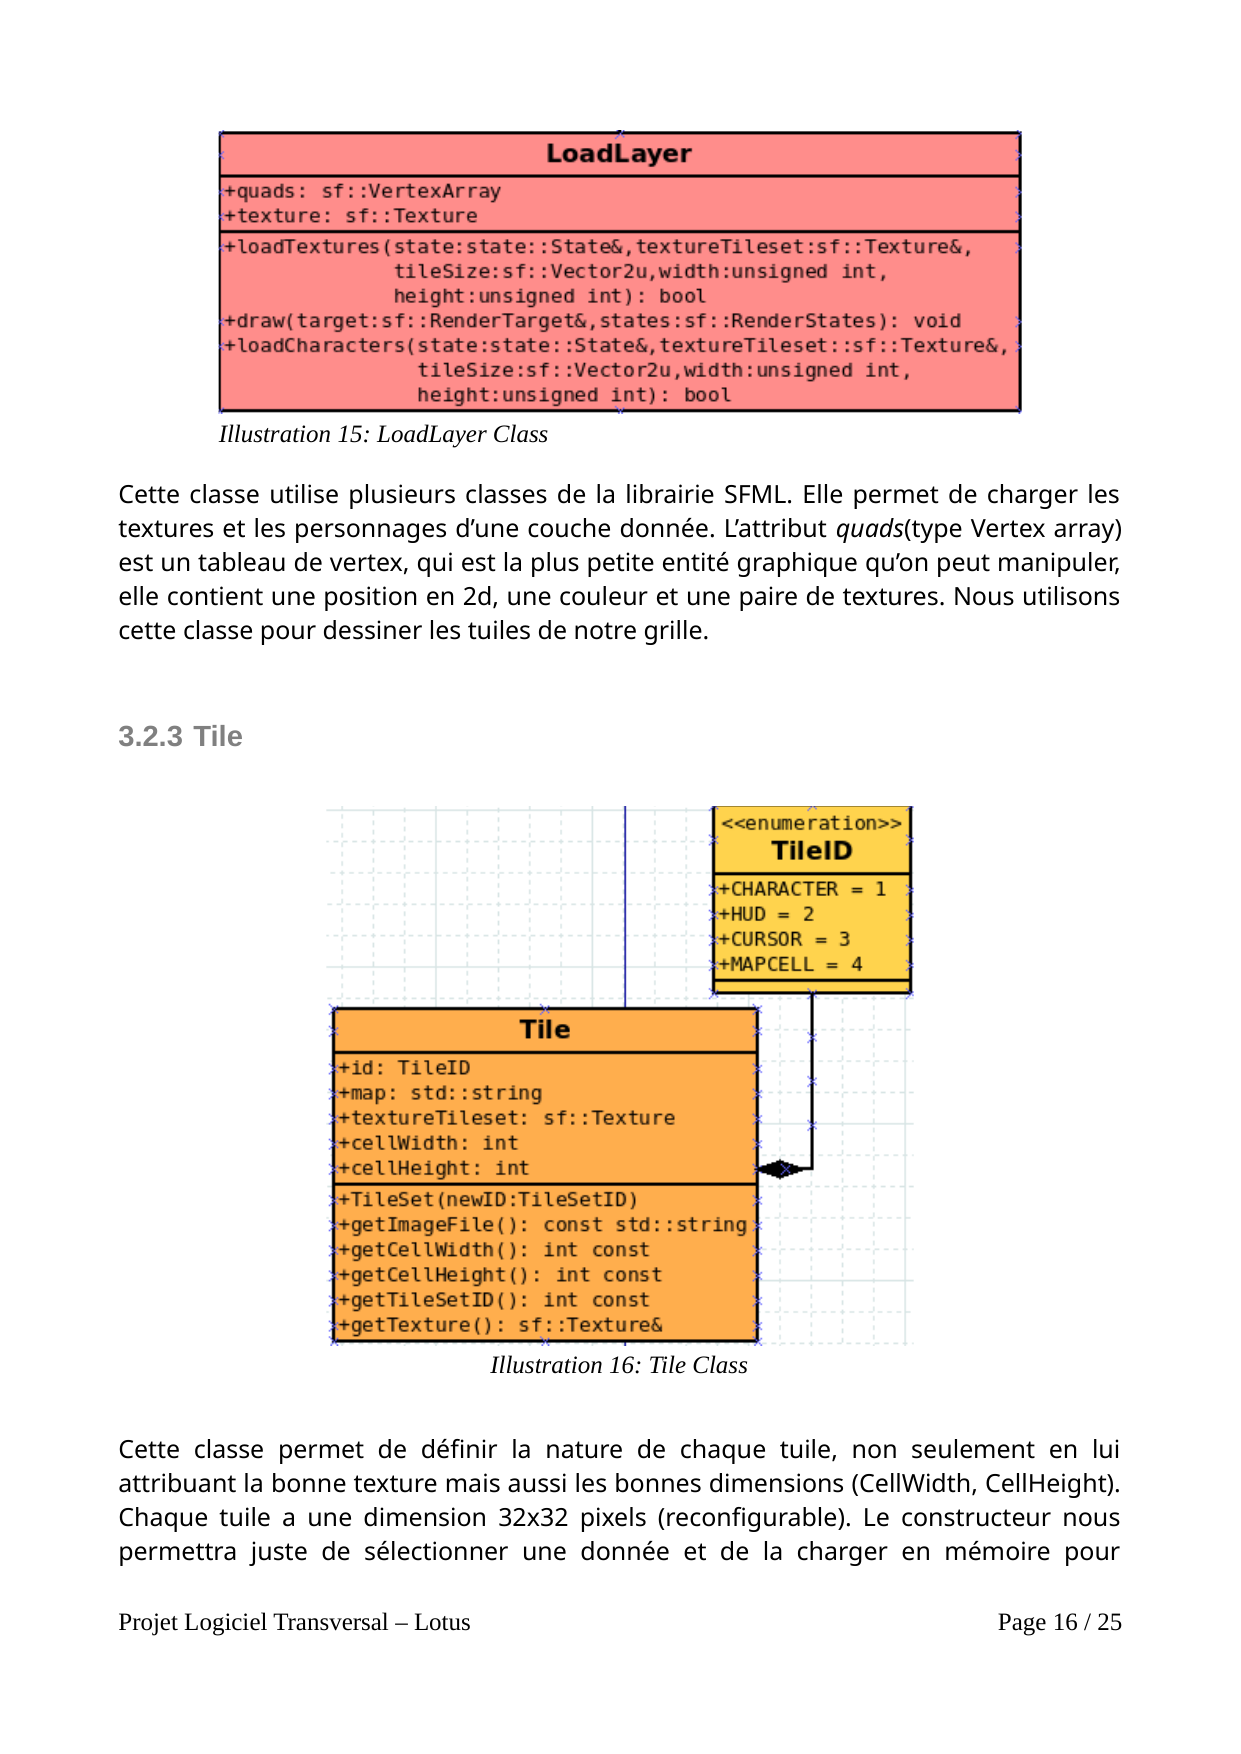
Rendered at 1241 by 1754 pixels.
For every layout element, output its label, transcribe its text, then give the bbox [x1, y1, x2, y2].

text Illustration 15: LoadLayer Class [218, 414, 1022, 448]
picture [218, 130, 1022, 414]
subtitle Tile [118, 719, 1122, 752]
picture [326, 806, 914, 1346]
text Cette classe utilise plusieurs classes de la librairie SFML. Elle permet de charger les textures et les personnages d’une couche donnée. L’attribut quads(type Vertex array) est un tableau de vertex, qui est la plus petite entité graphique qu’on peut manipuler, elle contient une position en 2d, une couleur et une paire de textures. Nous utilisons cette classe pour dessiner les tuiles de notre grille. [118, 476, 1122, 647]
text Illustration 16: Tile Class [326, 1346, 914, 1379]
text Cette classe permet de définir la nature de chaque tuile, non seulement en lui attribuant la bonne texture mais aussi les bonnes dimensions (CellWidth, CellHeight). Chaque tuile a une dimension 32x32 pixels (reconfigurable). Le constructeur nous permettra juste de sélectionner une donnée et de la charger en mémoire pour [118, 1431, 1122, 1568]
